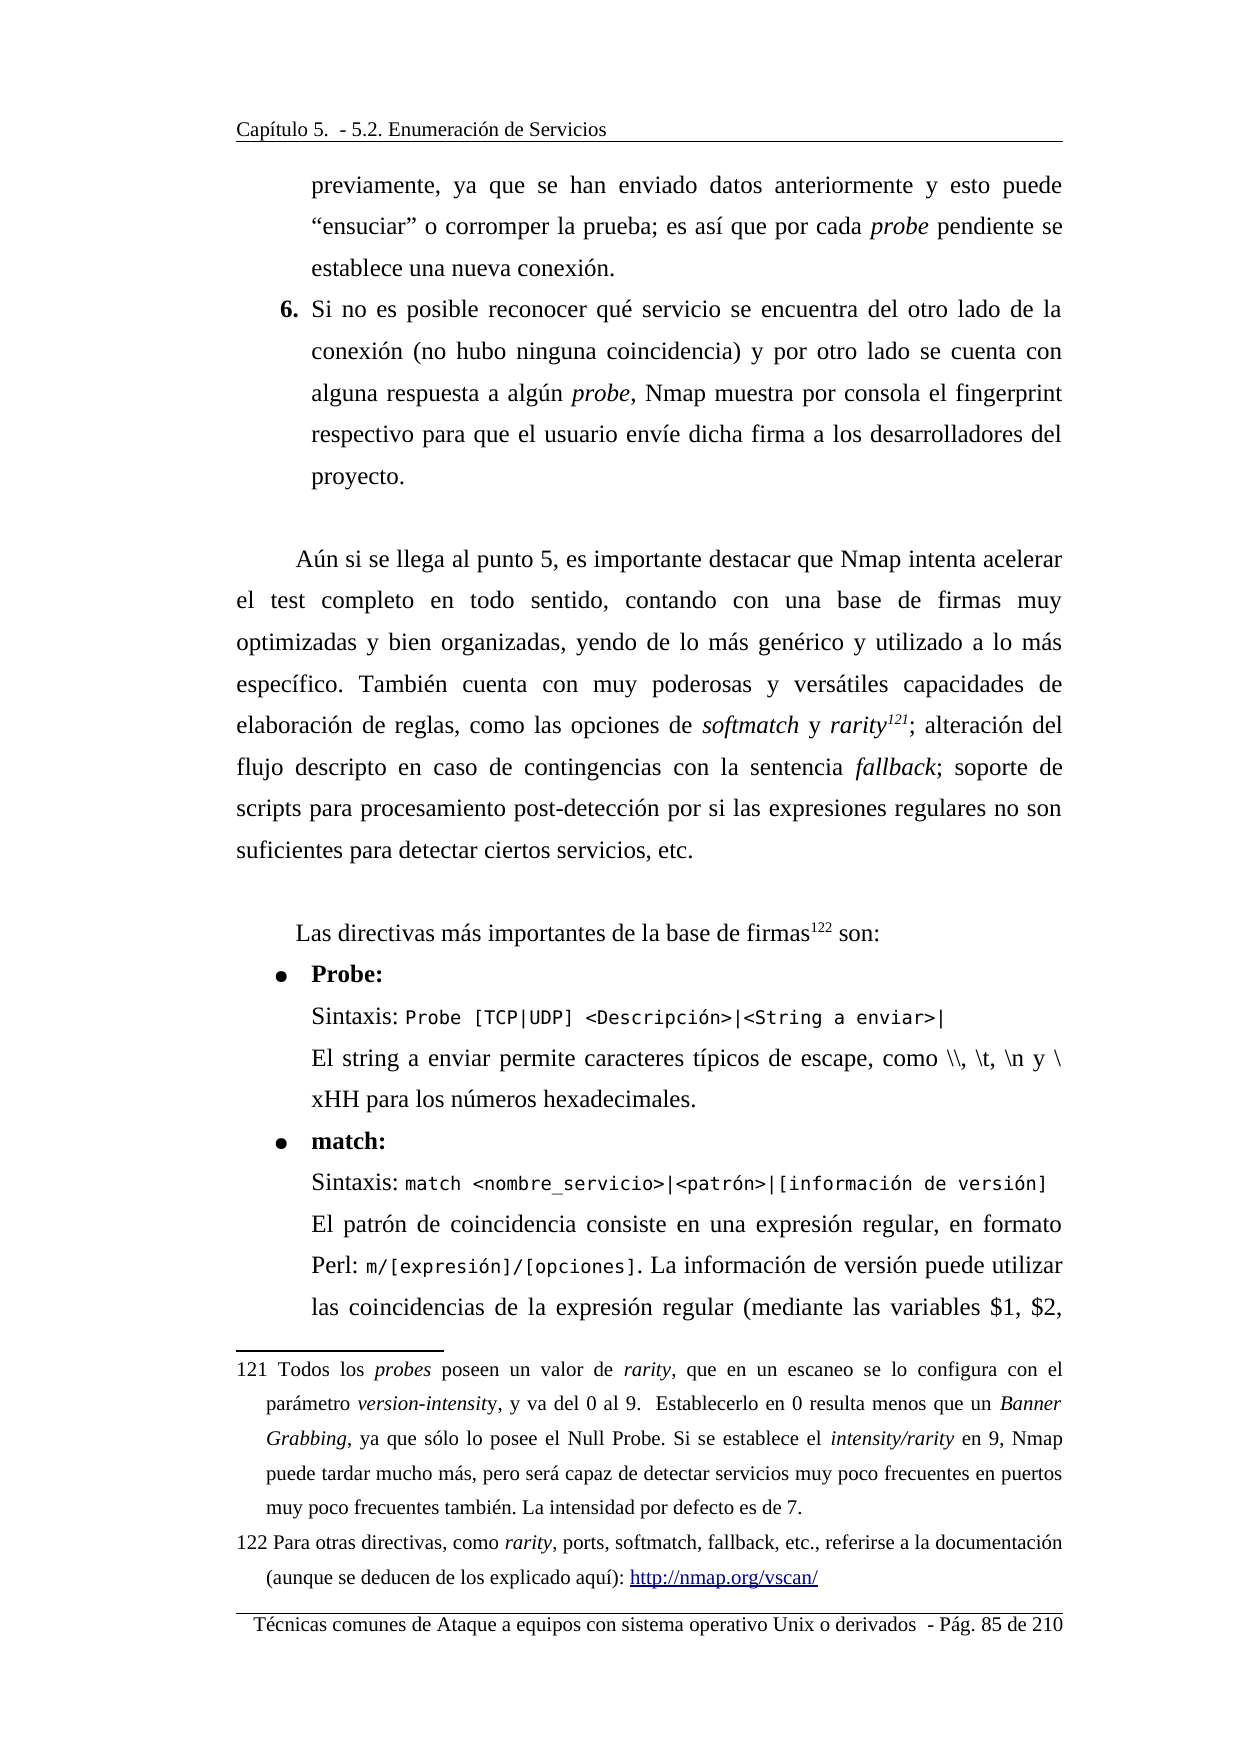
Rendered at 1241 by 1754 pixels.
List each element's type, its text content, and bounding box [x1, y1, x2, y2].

text Aún si se llega al punto 5, es importante destacar que Nmap intenta acelerar el test completo en todo sentido, contando con una base de firmas muy optimizadas y bien organizadas, yendo de lo más genérico y utilizado a lo más específico. También cuenta con muy poderosas y versátiles capacidades de elaboración de reglas, como las opciones de softmatch y rarity; alteración del flujo descripto en caso de contingencias con la sentencia fallback; soporte de scripts para procesamiento post-detección por si las expresiones regulares no son suficientes para detectar ciertos servicios, etc. [236, 545, 1063, 864]
text Para otras directivas, como rarity, ports, softmatch, fallback, etc., referirse a la documentación (aunque se deducen de los explicado aquí): http://nmap.org/vscan/ [236, 1531, 1063, 1589]
text Las directivas más importantes de la base de firmas son: [236, 919, 1063, 947]
list Probe: [274, 961, 1063, 988]
list previamente, ya que se han enviado datos anteriormente y esto puede “ensuciar” o corromper la prueba; es así que por cada probe pendiente se establece una nueva conexión. [274, 171, 1063, 282]
list El patrón de coincidencia consiste en una expresión regular, en formato Perl: m/[expresión]/[opciones]. La información de versión puede utilizar las coincidencias de la expresión regular (mediante las variables $1, $2, [274, 1210, 1063, 1321]
list El string a enviar permite caracteres típicos de escape, como \\, \t, \n y \xHH para los números hexadecimales. [274, 1044, 1063, 1113]
list Sintaxis: Probe [TCP|UDP] <Descripción>|<String a enviar>| [274, 1002, 1063, 1030]
list Sintaxis: match <nombre_servicio>|<patrón>|[información de versión] [274, 1168, 1063, 1196]
list Si no es posible reconocer qué servicio se encuentra del otro lado de la conexión (no hubo ninguna coincidencia) y por otro lado se cuenta con alguna respuesta a algún probe, Nmap muestra por consola el fingerprint respectivo para que el usuario envíe dicha firma a los desarrolladores del proyecto. [274, 296, 1063, 489]
text Todos los probes poseen un valor de rarity, que en un escaneo se lo configura con el parámetro version-intensity, y va del 0 al 9. Establecerlo en 0 resulta menos que un Banner Grabbing, ya que sólo lo posee el Null Probe. Si se establece el intensity/rarity en 9, Nmap puede tardar mucho más, pero será capaz de detectar servicios muy poco frecuentes en puertos muy poco frecuentes también. La intensidad por defecto es de 7. [236, 1357, 1063, 1519]
list match: [274, 1127, 1063, 1154]
